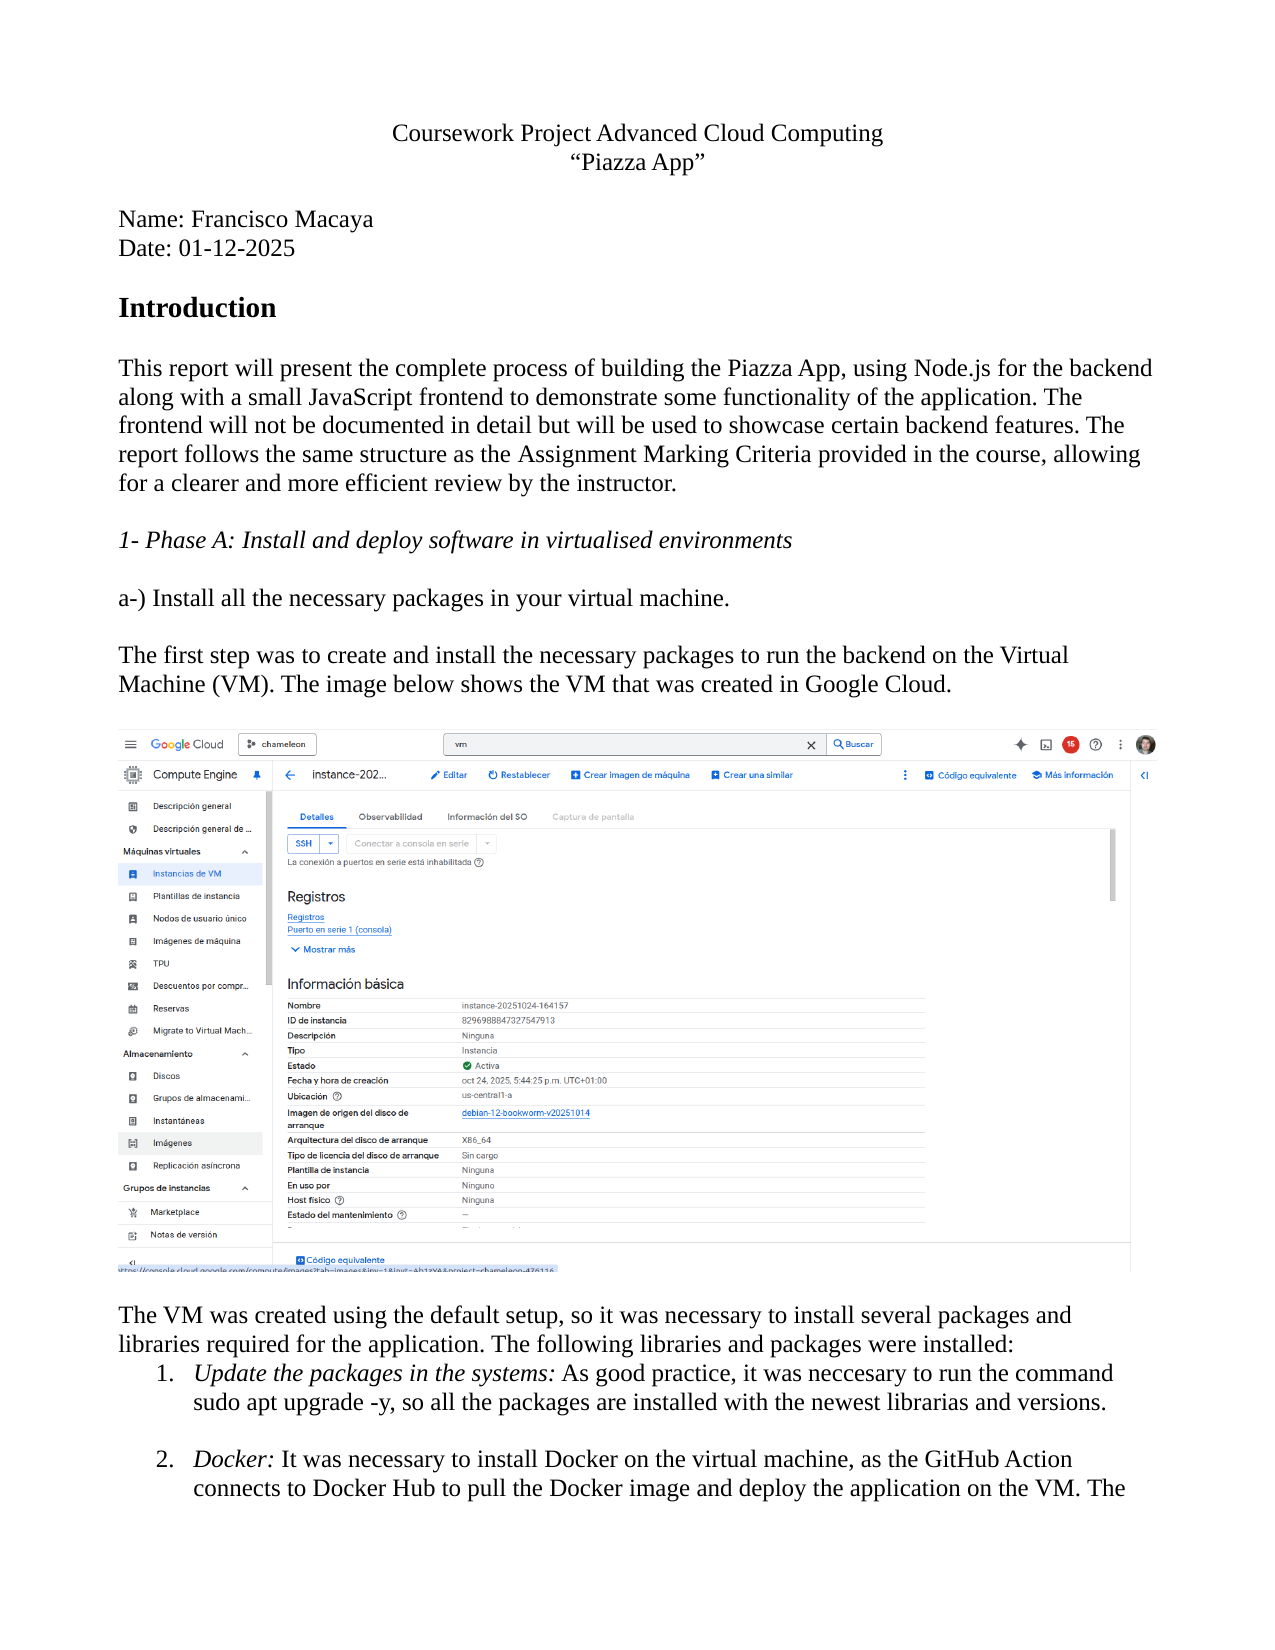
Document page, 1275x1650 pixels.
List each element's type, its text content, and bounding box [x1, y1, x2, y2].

text This report will present the complete process of building the Piazza App, using Node.js for the backend along with a small JavaScript frontend to demonstrate some functionality of the application. The frontend will not be documented in detail but will be used to showcase certain backend features. The report follows the same structure as the Assignment Marking Criteria provided in the course, allowing for a clearer and more efficient review by the instructor. [118, 353, 1157, 497]
text “Piazza App” [118, 147, 1157, 176]
list Docker: It was necessary to install Docker on the virtual machine, as the GitHub Action connects to Docker Hub to pull the Docker image and deploy the application on the VM. The [156, 1444, 1157, 1502]
text The first step was to create and install the necessary packages to run the backend on the Virtual Machine (VM). The image below shows the VM that was created in Google Cloud. [118, 640, 1157, 698]
picture [118, 726, 1157, 1272]
text Date: 01-12-2025 [118, 233, 1157, 262]
text 1- Phase A: Install and deploy software in virtualised environments [118, 525, 1157, 554]
text Name: Francisco Macaya [118, 204, 1157, 233]
text a-) Install all the necessary packages in your virtual machine. [118, 583, 1157, 612]
list Update the packages in the systems: As good practice, it was neccesary to run the command sudo apt upgrade -y, so all the packages are installed with the newest librarias and versions. [156, 1358, 1157, 1416]
text The VM was created using the default setup, so it was necessary to install several packages and libraries required for the application. The following libraries and packages were installed: [118, 1301, 1157, 1358]
text Coursework Project Advanced Cloud Computing [118, 118, 1157, 147]
text Introduction [118, 291, 1157, 324]
